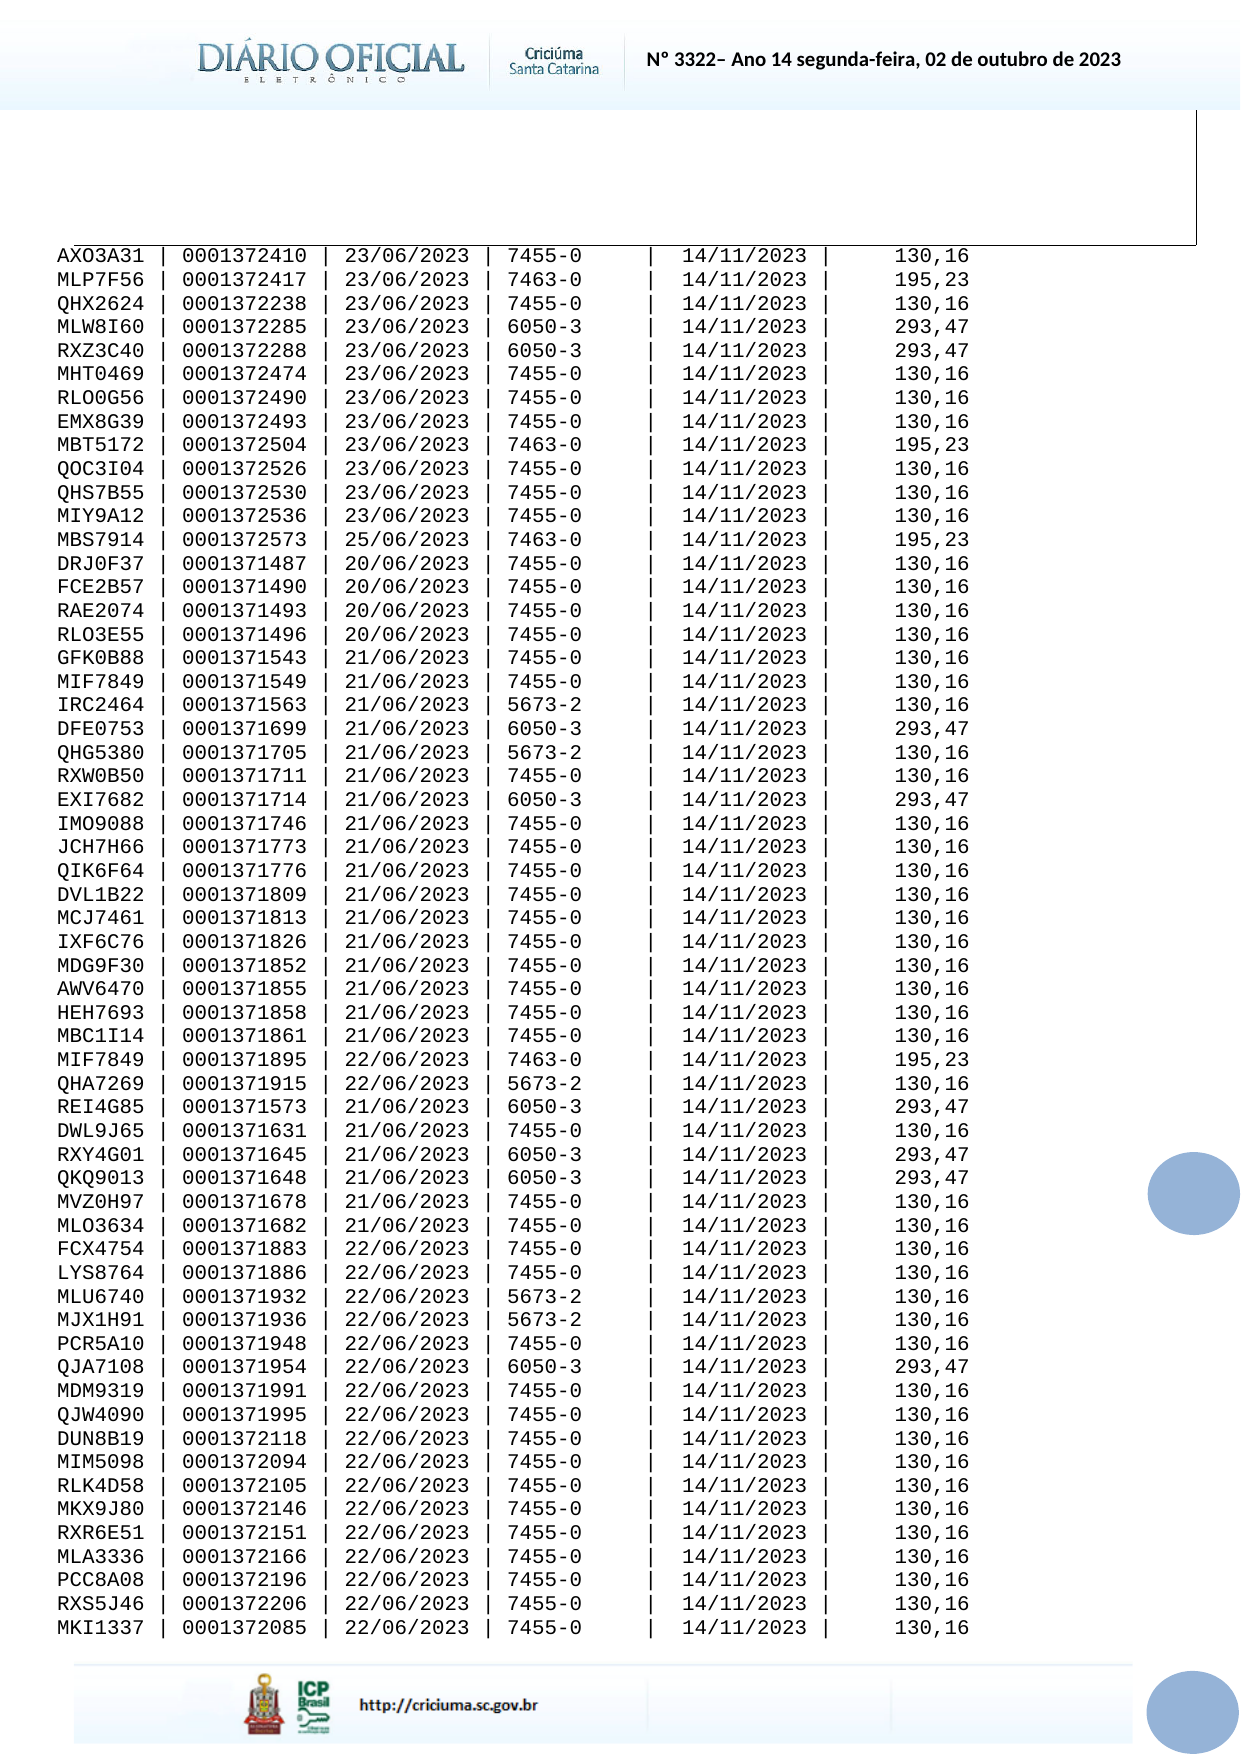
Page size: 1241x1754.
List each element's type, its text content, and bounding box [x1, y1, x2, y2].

text RLO3E55 | 0001371496 | 20/06/2023 | 7455-0 | 14/11/2023 | 130,16 [44, 623, 1196, 647]
text MLP7F56 | 0001372417 | 23/06/2023 | 7463-0 | 14/11/2023 | 195,23 [44, 269, 1196, 292]
text RXW0B50 | 0001371711 | 21/06/2023 | 7455-0 | 14/11/2023 | 130,16 [44, 765, 1196, 789]
text MIM5098 | 0001372094 | 22/06/2023 | 7455-0 | 14/11/2023 | 130,16 [44, 1451, 1196, 1475]
text GFK0B88 | 0001371543 | 21/06/2023 | 7455-0 | 14/11/2023 | 130,16 [44, 647, 1196, 671]
text QHS7B55 | 0001372530 | 23/06/2023 | 7455-0 | 14/11/2023 | 130,16 [44, 482, 1196, 505]
text LYS8764 | 0001371886 | 22/06/2023 | 7455-0 | 14/11/2023 | 130,16 [44, 1262, 1196, 1286]
text QIK6F64 | 0001371776 | 21/06/2023 | 7455-0 | 14/11/2023 | 130,16 [44, 860, 1196, 884]
text RLO0G56 | 0001372490 | 23/06/2023 | 7455-0 | 14/11/2023 | 130,16 [44, 387, 1196, 411]
text MJX1H91 | 0001371936 | 22/06/2023 | 5673-2 | 14/11/2023 | 130,16 [44, 1309, 1196, 1333]
text QHX2624 | 0001372238 | 23/06/2023 | 7455-0 | 14/11/2023 | 130,16 [44, 292, 1196, 316]
text MIF7849 | 0001371895 | 22/06/2023 | 7463-0 | 14/11/2023 | 195,23 [44, 1049, 1196, 1073]
text MIF7849 | 0001371549 | 21/06/2023 | 7455-0 | 14/11/2023 | 130,16 [44, 671, 1196, 694]
text MLU6740 | 0001371932 | 22/06/2023 | 5673-2 | 14/11/2023 | 130,16 [44, 1286, 1196, 1309]
text IXF6C76 | 0001371826 | 21/06/2023 | 7455-0 | 14/11/2023 | 130,16 [44, 931, 1196, 954]
text IMO9088 | 0001371746 | 21/06/2023 | 7455-0 | 14/11/2023 | 130,16 [44, 813, 1196, 836]
text EXI7682 | 0001371714 | 21/06/2023 | 6050-3 | 14/11/2023 | 293,47 [44, 789, 1196, 813]
text MLA3336 | 0001372166 | 22/06/2023 | 7455-0 | 14/11/2023 | 130,16 [44, 1546, 1196, 1569]
text DRJ0F37 | 0001371487 | 20/06/2023 | 7455-0 | 14/11/2023 | 130,16 [44, 553, 1196, 576]
text REI4G85 | 0001371573 | 21/06/2023 | 6050-3 | 14/11/2023 | 293,47 [44, 1096, 1196, 1120]
text MLO3634 | 0001371682 | 21/06/2023 | 7455-0 | 14/11/2023 | 130,16 [44, 1215, 1196, 1238]
text RXZ3C40 | 0001372288 | 23/06/2023 | 6050-3 | 14/11/2023 | 293,47 [44, 340, 1196, 363]
text RAE2074 | 0001371493 | 20/06/2023 | 7455-0 | 14/11/2023 | 130,16 [44, 600, 1196, 623]
text MKX9J80 | 0001372146 | 22/06/2023 | 7455-0 | 14/11/2023 | 130,16 [44, 1498, 1196, 1522]
text MBT5172 | 0001372504 | 23/06/2023 | 7463-0 | 14/11/2023 | 195,23 [44, 434, 1196, 458]
text DFE0753 | 0001371699 | 21/06/2023 | 6050-3 | 14/11/2023 | 293,47 [44, 718, 1196, 742]
text QJW4090 | 0001371995 | 22/06/2023 | 7455-0 | 14/11/2023 | 130,16 [44, 1404, 1196, 1427]
text DUN8B19 | 0001372118 | 22/06/2023 | 7455-0 | 14/11/2023 | 130,16 [44, 1427, 1196, 1451]
text RXR6E51 | 0001372151 | 22/06/2023 | 7455-0 | 14/11/2023 | 130,16 [44, 1522, 1196, 1546]
text QJA7108 | 0001371954 | 22/06/2023 | 6050-3 | 14/11/2023 | 293,47 [44, 1357, 1196, 1380]
text HEH7693 | 0001371858 | 21/06/2023 | 7455-0 | 14/11/2023 | 130,16 [44, 1002, 1196, 1026]
text MKI1337 | 0001372085 | 22/06/2023 | 7455-0 | 14/11/2023 | 130,16 [44, 1617, 1196, 1640]
text PCR5A10 | 0001371948 | 22/06/2023 | 7455-0 | 14/11/2023 | 130,16 [44, 1333, 1196, 1357]
text AXO3A31 | 0001372410 | 23/06/2023 | 7455-0 | 14/11/2023 | 130,16 [44, 245, 1196, 269]
text MHT0469 | 0001372474 | 23/06/2023 | 7455-0 | 14/11/2023 | 130,16 [44, 363, 1196, 387]
text RLK4D58 | 0001372105 | 22/06/2023 | 7455-0 | 14/11/2023 | 130,16 [44, 1475, 1196, 1498]
text QHG5380 | 0001371705 | 21/06/2023 | 5673-2 | 14/11/2023 | 130,16 [44, 742, 1196, 765]
text MDM9319 | 0001371991 | 22/06/2023 | 7455-0 | 14/11/2023 | 130,16 [44, 1380, 1196, 1404]
text MBC1I14 | 0001371861 | 21/06/2023 | 7455-0 | 14/11/2023 | 130,16 [44, 1026, 1196, 1049]
text MDG9F30 | 0001371852 | 21/06/2023 | 7455-0 | 14/11/2023 | 130,16 [44, 954, 1196, 978]
text PCC8A08 | 0001372196 | 22/06/2023 | 7455-0 | 14/11/2023 | 130,16 [44, 1569, 1196, 1593]
text MIY9A12 | 0001372536 | 23/06/2023 | 7455-0 | 14/11/2023 | 130,16 [44, 505, 1196, 529]
text RXY4G01 | 0001371645 | 21/06/2023 | 6050-3 | 14/11/2023 | 293,47 [44, 1144, 1196, 1167]
text AWV6470 | 0001371855 | 21/06/2023 | 7455-0 | 14/11/2023 | 130,16 [44, 978, 1196, 1002]
text IRC2464 | 0001371563 | 21/06/2023 | 5673-2 | 14/11/2023 | 130,16 [44, 694, 1196, 718]
text MLW8I60 | 0001372285 | 23/06/2023 | 6050-3 | 14/11/2023 | 293,47 [44, 316, 1196, 340]
text EMX8G39 | 0001372493 | 23/06/2023 | 7455-0 | 14/11/2023 | 130,16 [44, 411, 1196, 434]
text MVZ0H97 | 0001371678 | 21/06/2023 | 7455-0 | 14/11/2023 | 130,16 [44, 1191, 1153, 1215]
text MBS7914 | 0001372573 | 25/06/2023 | 7463-0 | 14/11/2023 | 195,23 [44, 529, 1196, 553]
text JCH7H66 | 0001371773 | 21/06/2023 | 7455-0 | 14/11/2023 | 130,16 [44, 836, 1196, 860]
text FCX4754 | 0001371883 | 22/06/2023 | 7455-0 | 14/11/2023 | 130,16 [44, 1238, 1196, 1262]
text RXS5J46 | 0001372206 | 22/06/2023 | 7455-0 | 14/11/2023 | 130,16 [44, 1593, 1196, 1617]
text FCE2B57 | 0001371490 | 20/06/2023 | 7455-0 | 14/11/2023 | 130,16 [44, 576, 1196, 600]
text QKQ9013 | 0001371648 | 21/06/2023 | 6050-3 | 14/11/2023 | 293,47 [44, 1167, 1157, 1191]
text DWL9J65 | 0001371631 | 21/06/2023 | 7455-0 | 14/11/2023 | 130,16 [44, 1120, 1196, 1144]
text QHA7269 | 0001371915 | 22/06/2023 | 5673-2 | 14/11/2023 | 130,16 [44, 1073, 1196, 1096]
text DVL1B22 | 0001371809 | 21/06/2023 | 7455-0 | 14/11/2023 | 130,16 [44, 884, 1196, 907]
text MCJ7461 | 0001371813 | 21/06/2023 | 7455-0 | 14/11/2023 | 130,16 [44, 907, 1196, 931]
text QOC3I04 | 0001372526 | 23/06/2023 | 7455-0 | 14/11/2023 | 130,16 [44, 458, 1196, 482]
